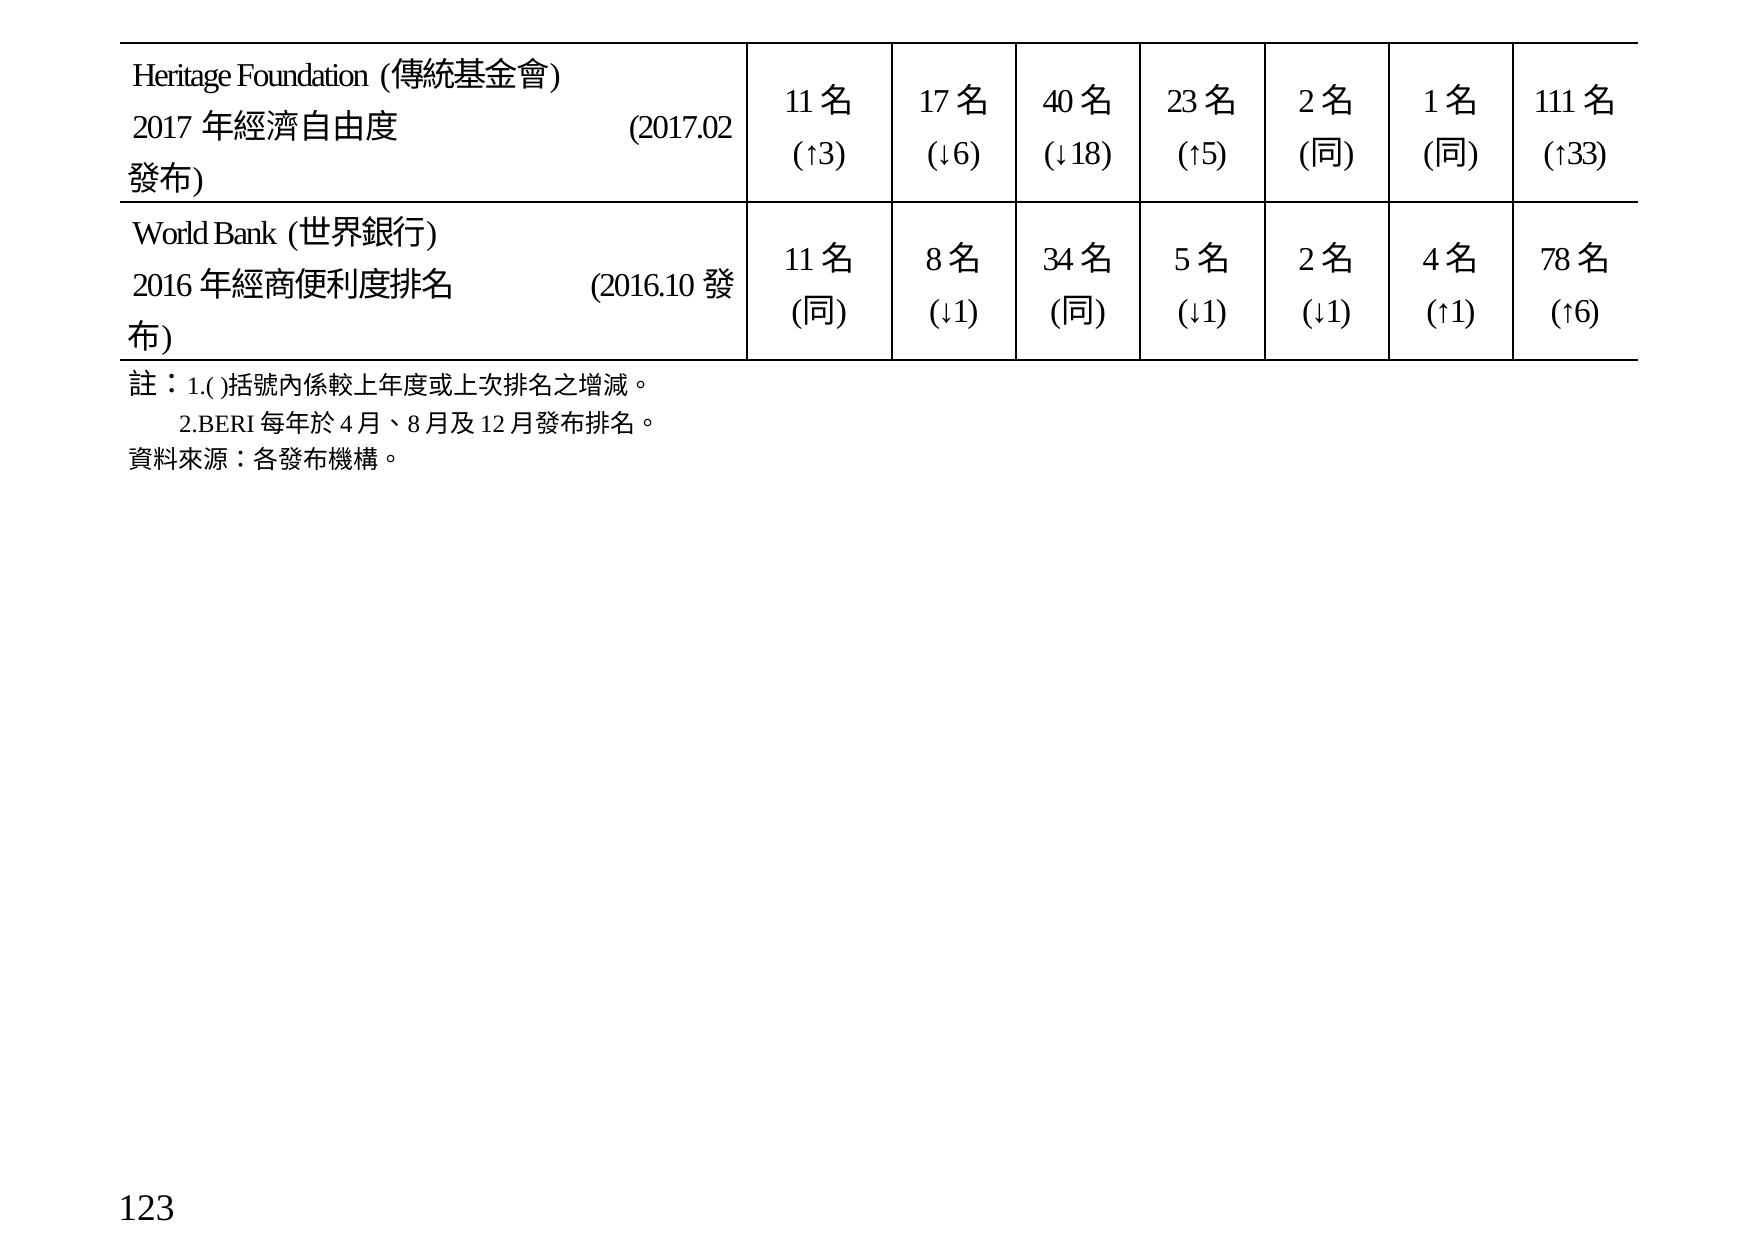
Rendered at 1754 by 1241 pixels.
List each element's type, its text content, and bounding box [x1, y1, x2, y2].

table_cell 78名 (↑6) [1514, 203, 1637, 359]
table_cell 4名 (↑1) [1390, 203, 1512, 359]
text 2.BERI每年於4月、8月及12月發布排名。 [128, 403, 1611, 439]
table_cell 17名 (↓6) [893, 44, 1015, 201]
table_cell 2名 (同) [1266, 44, 1388, 201]
table_cell Heritage Foundation (傳統基金會) 2017年經濟自由度 (2017.02發布) [120, 44, 746, 201]
table_cell 11名 (同) [748, 203, 891, 359]
table_cell 111名 (↑33) [1514, 44, 1637, 201]
table_cell 1名 (同) [1390, 44, 1512, 201]
table_cell 8名 (↓1) [893, 203, 1015, 359]
table_cell 40名 (↓18) [1017, 44, 1139, 201]
table_cell 11名 (↑3) [748, 44, 891, 201]
text 資料來源：各發布機構。 [128, 439, 1611, 476]
table_cell 5名 (↓1) [1141, 203, 1264, 359]
table_cell 23名 (↑5) [1141, 44, 1264, 201]
text 註：1.( )括號內係較上年度或上次排名之增減。 [128, 361, 1611, 403]
table_cell World Bank (世界銀行) 2016年經商便利度排名 (2016.10發布) [120, 203, 746, 359]
table_cell 34名 (同) [1017, 203, 1139, 359]
table_cell 2名 (↓1) [1266, 203, 1388, 359]
